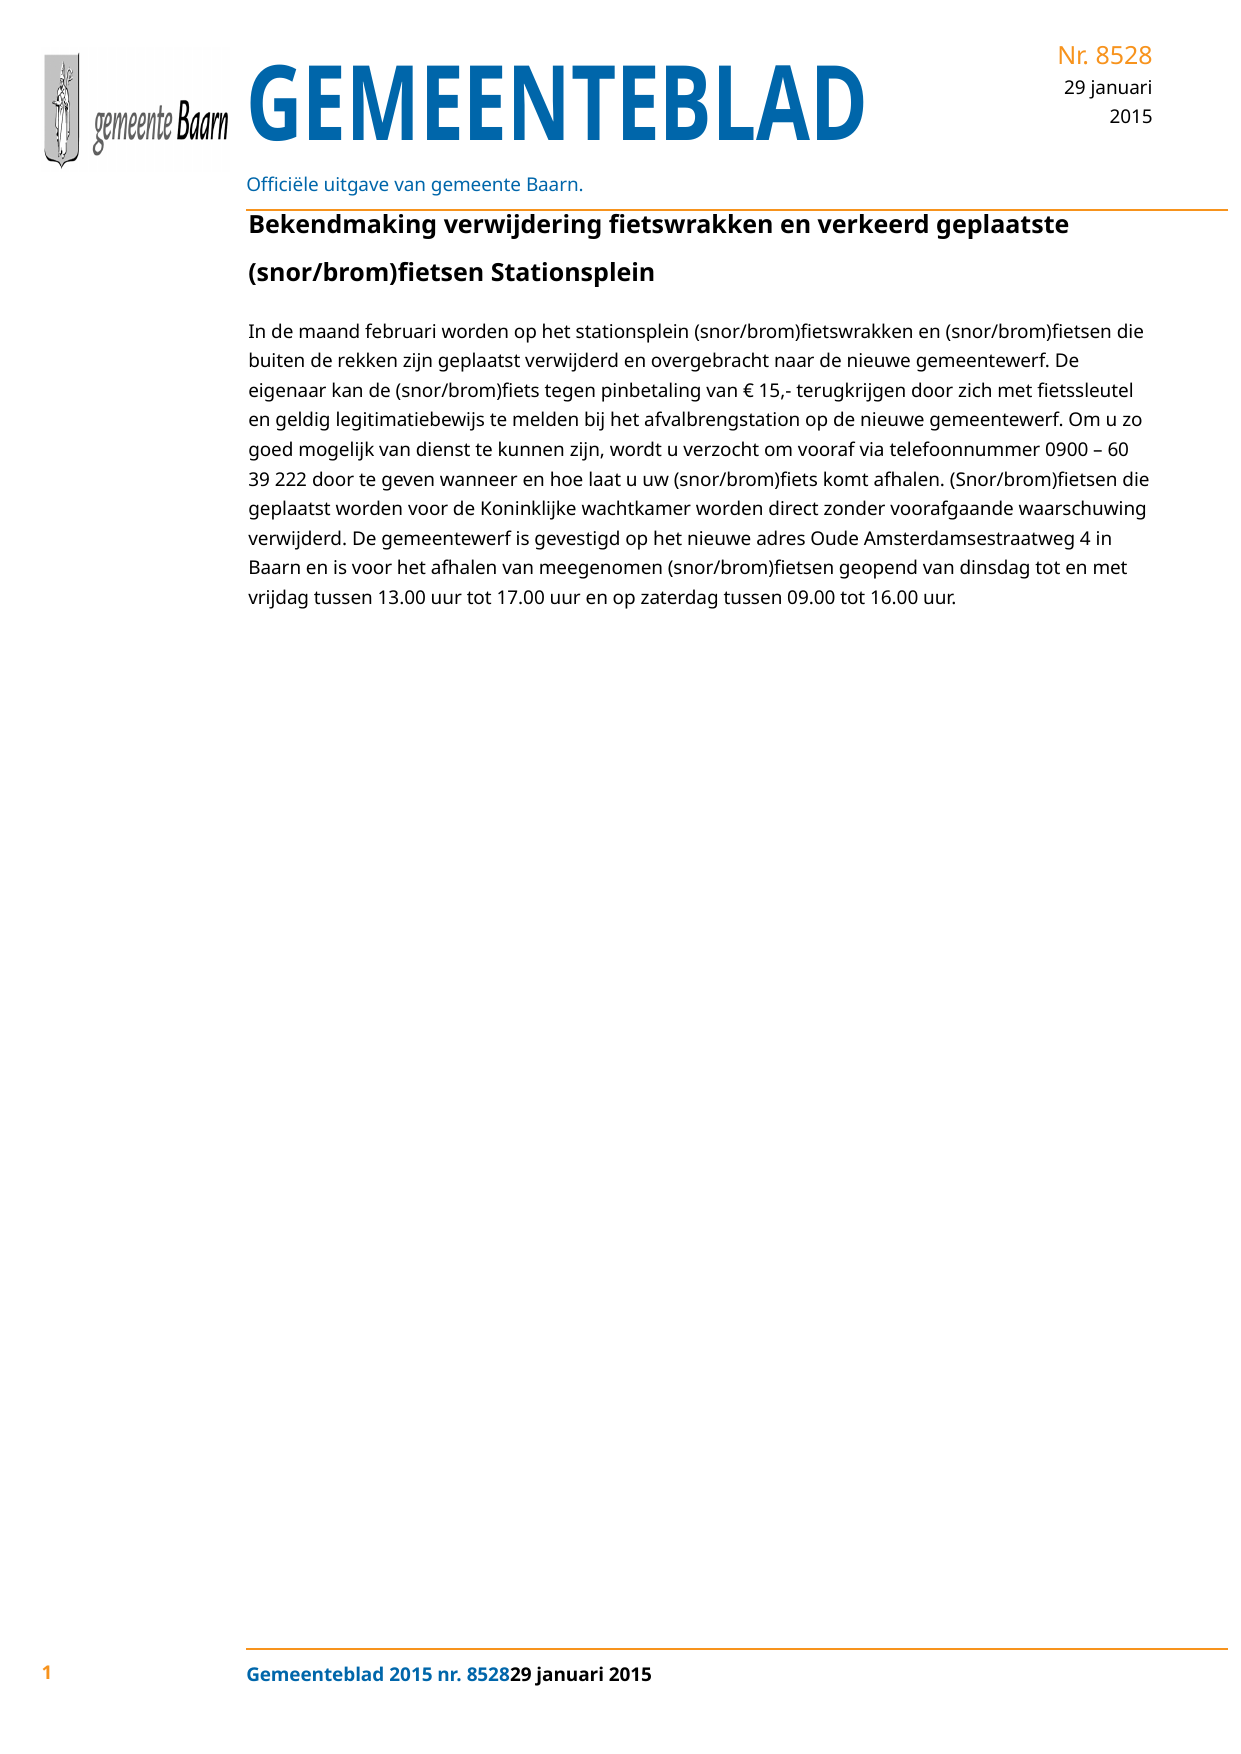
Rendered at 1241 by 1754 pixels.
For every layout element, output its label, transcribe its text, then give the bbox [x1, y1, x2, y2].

text Bekendmaking verwijdering fietswrakken en verkeerd geplaatste (snor/brom)fietsen Stationsplein [248, 211, 1152, 288]
picture [41, 47, 231, 172]
text In de maand februari worden op het stationsplein (snor/brom)fietswrakken en (snor/brom)fietsen die buiten de rekken zijn geplaatst verwijderd en overgebracht naar de nieuwe gemeentewerf. De eigenaar kan de (snor/brom)fiets tegen pinbetaling van € 15,- terugkrijgen door zich met fietssleutel en geldig legitimatiebewijs te melden bij het afvalbrengstation op de nieuwe gemeentewerf. Om u zo goed mogelijk van dienst te kunnen zijn, wordt u verzocht om vooraf via telefoonnummer 0900 – 60 39 222 door te geven wanneer en hoe laat u uw (snor/brom)fiets komt afhalen. (Snor/brom)fietsen die geplaatst worden voor de Koninklijke wachtkamer worden direct zonder voorafgaande waarschuwing verwijderd. De gemeentewerf is gevestigd op het nieuwe adres Oude Amsterdamsestraatweg 4 in Baarn en is voor het afhalen van meegenomen (snor/brom)fietsen geopend van dinsdag tot en met vrijdag tussen 13.00 uur tot 17.00 uur en op zaterdag tussen 09.00 tot 16.00 uur. [248, 318, 1152, 610]
